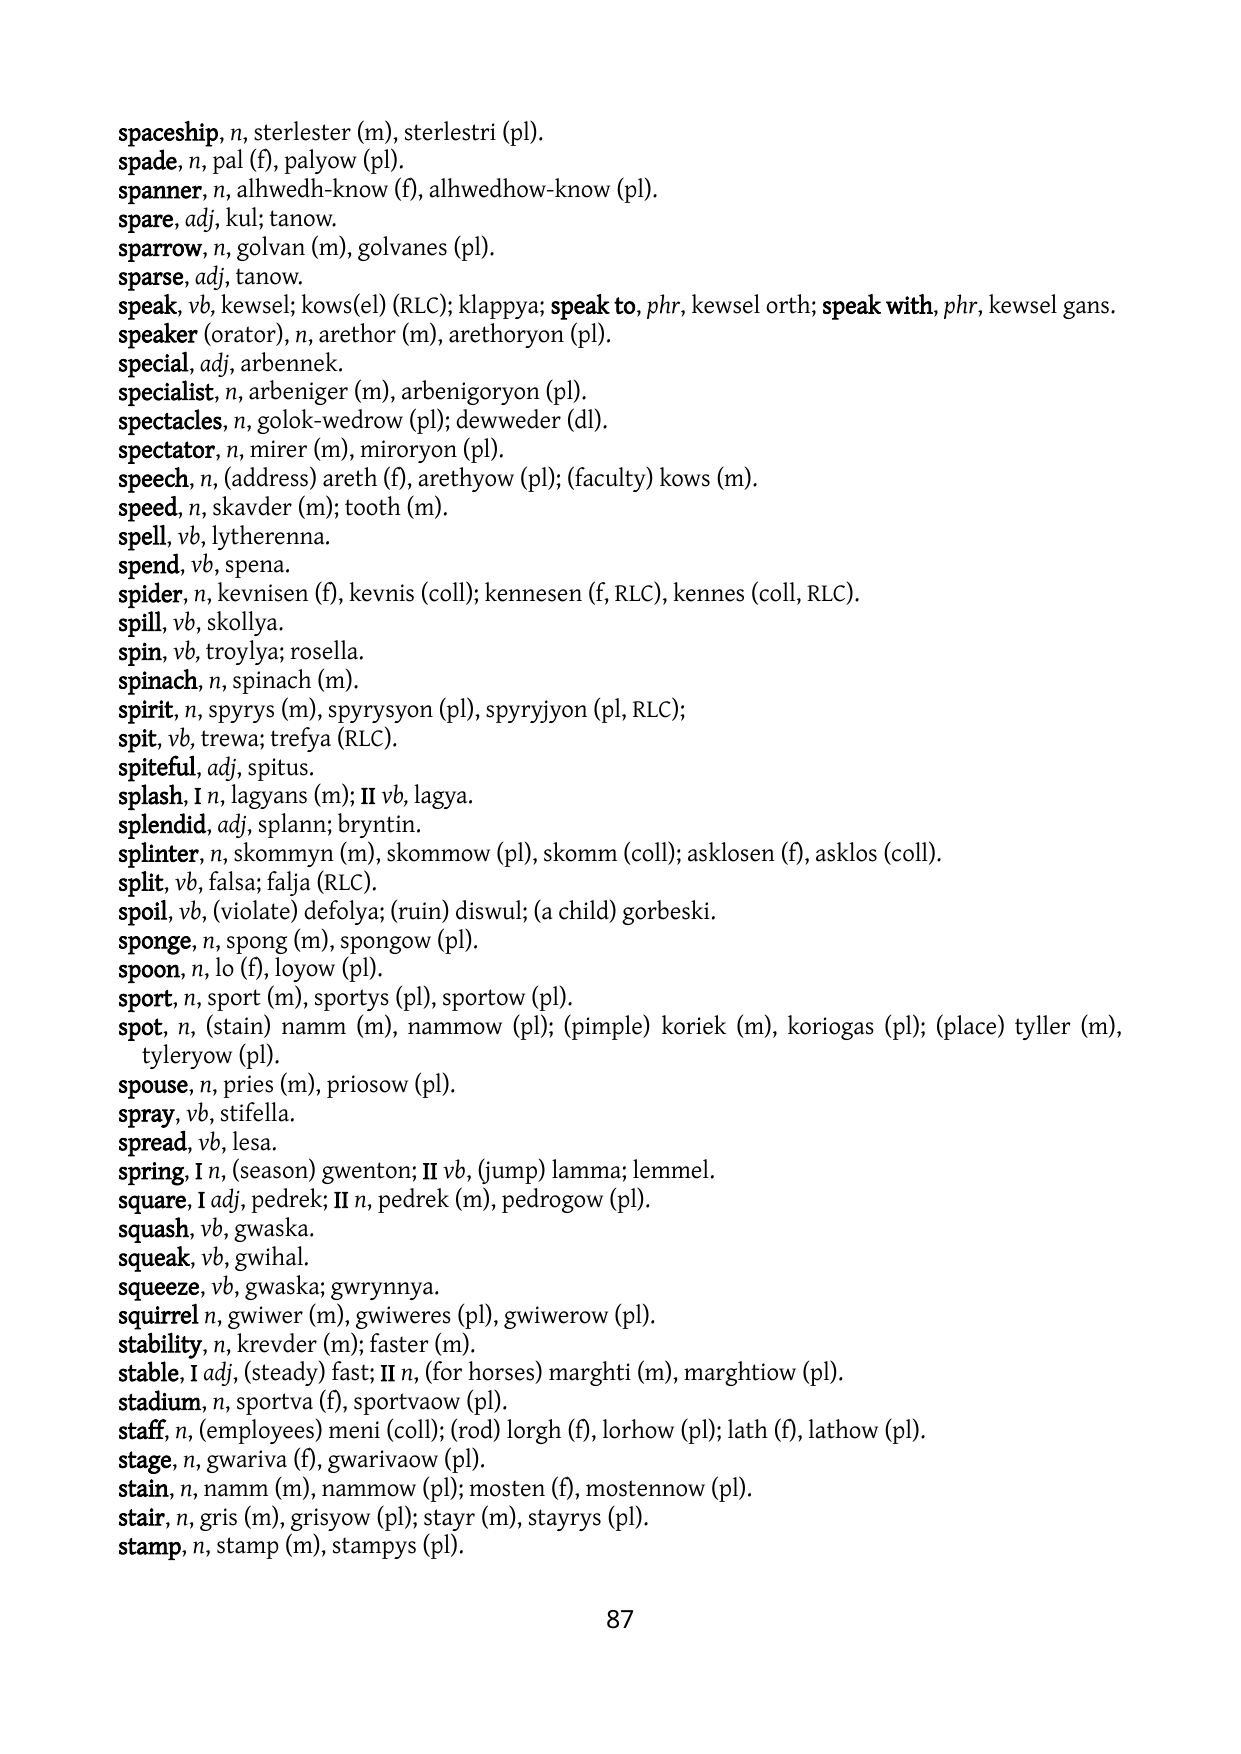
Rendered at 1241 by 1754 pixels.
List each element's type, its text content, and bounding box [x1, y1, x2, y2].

text spiteful, adj, spitus. [118, 753, 1122, 782]
text spot, n, (stain) namm (m), nammow (pl); (pimple) koriek (m), koriogas (pl); (place) tyller (m), tyleryow (pl). [118, 1013, 1122, 1070]
text stable, I adj, (steady) fast; II n, (for horses) marghti (m), marghtiow (pl). [118, 1359, 1122, 1388]
text splendid, adj, splann; bryntin. [118, 811, 1122, 839]
text speed, n, skavder (m); tooth (m). [118, 493, 1122, 522]
text special, adj, arbennek. [118, 349, 1122, 378]
text spit, vb, trewa; trefya (RLC). [118, 724, 1122, 753]
text stair, n, gris (m), grisyow (pl); stayr (m), stayrys (pl). [118, 1503, 1122, 1532]
text stain, n, namm (m), nammow (pl); mosten (f), mostennow (pl). [118, 1474, 1122, 1503]
text spin, vb, troylya; rosella. [118, 637, 1122, 666]
text stability, n, krevder (m); faster (m). [118, 1330, 1122, 1359]
text spectacles, n, golok-wedrow (pl); dewweder (dl). [118, 407, 1122, 436]
text spend, vb, spena. [118, 551, 1122, 580]
text spare, adj, kul; tanow. [118, 205, 1122, 233]
text stamp, n, stamp (m), stampys (pl). [118, 1532, 1122, 1561]
text spell, vb, lytherenna. [118, 522, 1122, 551]
text speech, n, (address) areth (f), arethyow (pl); (faculty) kows (m). [118, 464, 1122, 493]
text squirrel n, gwiwer (m), gwiweres (pl), gwiwerow (pl). [118, 1301, 1122, 1330]
text spaceship, n, sterlester (m), sterlestri (pl). [118, 118, 1122, 147]
text specialist, n, arbeniger (m), arbenigoryon (pl). [118, 378, 1122, 407]
text square, I adj, pedrek; II n, pedrek (m), pedrogow (pl). [118, 1186, 1122, 1214]
text sponge, n, spong (m), spongow (pl). [118, 926, 1122, 955]
text spill, vb, skollya. [118, 609, 1122, 637]
text spectator, n, mirer (m), miroryon (pl). [118, 436, 1122, 464]
text speak, vb, kewsel; kows(el) (RLC); klappya; speak to, phr, kewsel orth; speak with, phr, kewsel gans. [118, 291, 1122, 320]
text spider, n, kevnisen (f), kevnis (coll); kennesen (f, RLC), kennes (coll, RLC). [118, 580, 1122, 609]
text splinter, n, skommyn (m), skommow (pl), skomm (coll); asklosen (f), asklos (coll). [118, 839, 1122, 868]
text spanner, n, alhwedh-know (f), alhwedhow-know (pl). [118, 176, 1122, 205]
text sparrow, n, golvan (m), golvanes (pl). [118, 233, 1122, 262]
text spirit, n, spyrys (m), spyrysyon (pl), spyryjyon (pl, RLC); [118, 695, 1122, 724]
text spray, vb, stifella. [118, 1099, 1122, 1128]
text stage, n, gwariva (f), gwarivaow (pl). [118, 1445, 1122, 1474]
text squeeze, vb, gwaska; gwrynnya. [118, 1272, 1122, 1301]
text squeak, vb, gwihal. [118, 1243, 1122, 1272]
text spring, I n, (season) gwenton; II vb, (jump) lamma; lemmel. [118, 1157, 1122, 1186]
text spade, n, pal (f), palyow (pl). [118, 147, 1122, 176]
text spinach, n, spinach (m). [118, 666, 1122, 695]
text split, vb, falsa; falja (RLC). [118, 868, 1122, 897]
text squash, vb, gwaska. [118, 1214, 1122, 1243]
text spouse, n, pries (m), priosow (pl). [118, 1070, 1122, 1099]
text speaker (orator), n, arethor (m), arethoryon (pl). [118, 320, 1122, 349]
text spoil, vb, (violate) defolya; (ruin) diswul; (a child) gorbeski. [118, 897, 1122, 926]
text staff, n, (employees) meni (coll); (rod) lorgh (f), lorhow (pl); lath (f), lathow (pl). [118, 1417, 1122, 1445]
text spoon, n, lo (f), loyow (pl). [118, 955, 1122, 984]
text spread, vb, lesa. [118, 1128, 1122, 1157]
text stadium, n, sportva (f), sportvaow (pl). [118, 1388, 1122, 1417]
text sport, n, sport (m), sportys (pl), sportow (pl). [118, 984, 1122, 1013]
text sparse, adj, tanow. [118, 262, 1122, 291]
text splash, I n, lagyans (m); II vb, lagya. [118, 782, 1122, 811]
